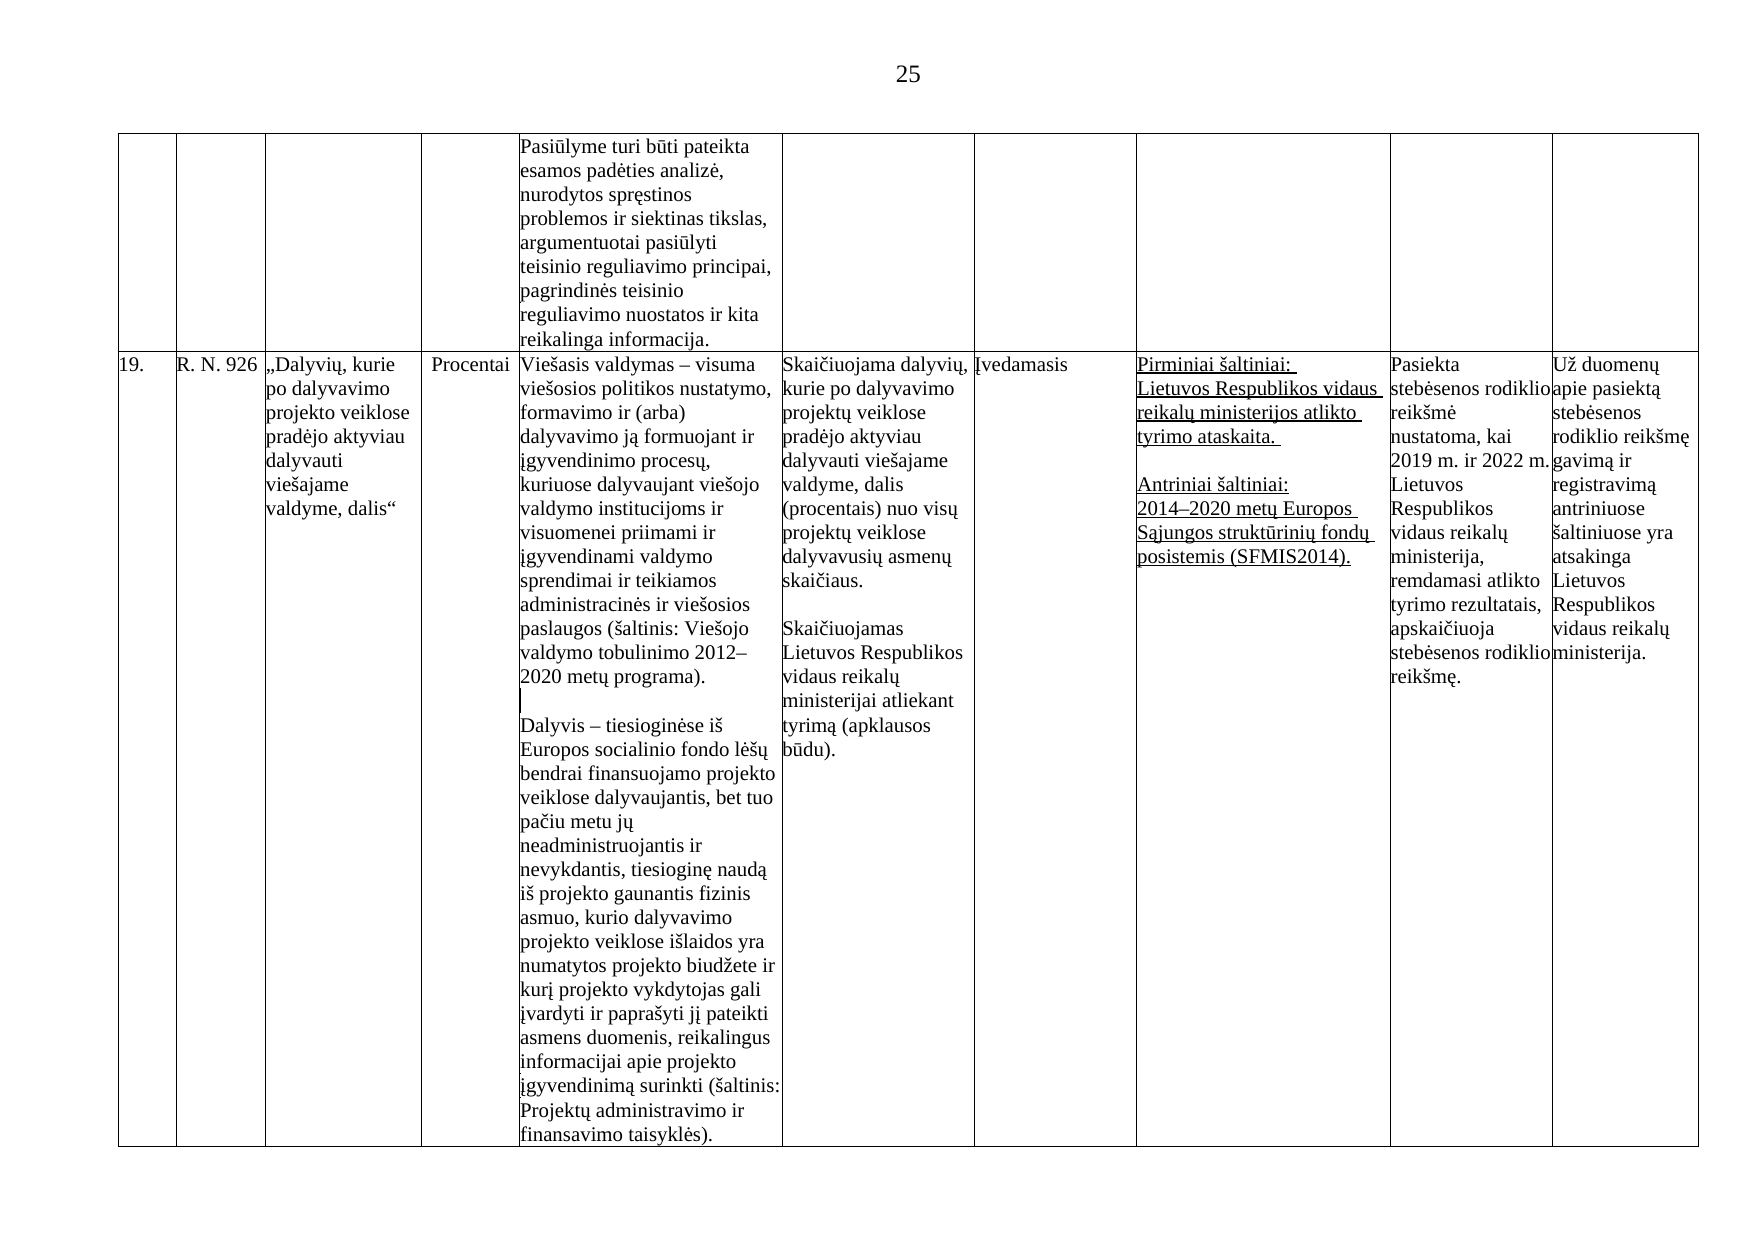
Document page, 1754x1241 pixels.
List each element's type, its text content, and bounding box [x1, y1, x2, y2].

table_cell Procentai [422, 352, 519, 1146]
table_cell Viešasis valdymas – visuma viešosios politikos nustatymo, formavimo ir (arba) dalyvavimo ją formuojant ir įgyvendinimo procesų, kuriuose dalyvaujant viešojo valdymo institucijoms ir visuomenei priimami ir įgyvendinami valdymo sprendimai ir teikiamos administracinės ir viešosios paslaugos (šaltinis: Viešojo valdymo tobulinimo 2012–2020 metų programa). Dalyvis – tiesioginėse iš Europos socialinio fondo lėšų bendrai finansuojamo projekto veiklose dalyvaujantis, bet tuo pačiu metu jų neadministruojantis ir nevykdantis, tiesioginę naudą iš projekto gaunantis fizinis asmuo, kurio dalyvavimo projekto veiklose išlaidos yra numatytos projekto biudžete ir kurį projekto vykdytojas gali įvardyti ir paprašyti jį pateikti asmens duomenis, reikalingus informacijai apie projekto įgyvendinimą surinkti (šaltinis: Projektų administravimo ir finansavimo taisyklės). [521, 352, 782, 1146]
table_cell Pasiūlyme turi būti pateikta esamos padėties analizė, nurodytos spręstinos problemos ir siektinas tikslas, argumentuotai pasiūlyti teisinio reguliavimo principai, pagrindinės teisinio reguliavimo nuostatos ir kita reikalinga informacija. [521, 134, 782, 351]
table_cell [1391, 134, 1552, 351]
table_cell [177, 134, 265, 351]
table_cell [119, 134, 176, 351]
table_cell „Dalyvių, kurie po dalyvavimo projekto veiklose pradėjo aktyviau dalyvauti viešajame valdyme, dalis“ [266, 352, 421, 1146]
table_cell [783, 134, 974, 351]
table_cell [1137, 134, 1390, 351]
table_cell [975, 134, 1136, 351]
table_cell [422, 134, 519, 351]
table_cell 19. [119, 352, 176, 1146]
table_cell Skaičiuojama dalyvių, kurie po dalyvavimo projektų veiklose pradėjo aktyviau dalyvauti viešajame valdyme, dalis (procentais) nuo visų projektų veiklose dalyvavusių asmenų skaičiaus. Skaičiuojamas Lietuvos Respublikos vidaus reikalų ministerijai atliekant tyrimą (apklausos būdu). [783, 352, 974, 1146]
table_cell Pasiekta stebėsenos rodiklio reikšmė nustatoma, kai 2019 m. ir 2022 m. Lietuvos Respublikos vidaus reikalų ministerija, remdamasi atlikto tyrimo rezultatais, apskaičiuoja stebėsenos rodiklio reikšmę. [1391, 352, 1552, 1146]
table_cell Už duomenų apie pasiektą stebėsenos rodiklio reikšmę gavimą ir registravimą antriniuose šaltiniuose yra atsakinga Lietuvos Respublikos vidaus reikalų ministerija. [1553, 352, 1698, 1146]
table_cell R. N. 926 [177, 352, 265, 1146]
table_cell [1553, 134, 1698, 351]
table_cell Įvedamasis [975, 352, 1136, 1146]
table_cell Pirminiai šaltiniai: Lietuvos Respublikos vidaus reikalų ministerijos atlikto tyrimo ataskaita. Antriniai šaltiniai: 2014–2020 metų Europos Sąjungos struktūrinių fondų posistemis (SFMIS2014). [1137, 352, 1390, 1146]
table_cell [266, 134, 421, 351]
